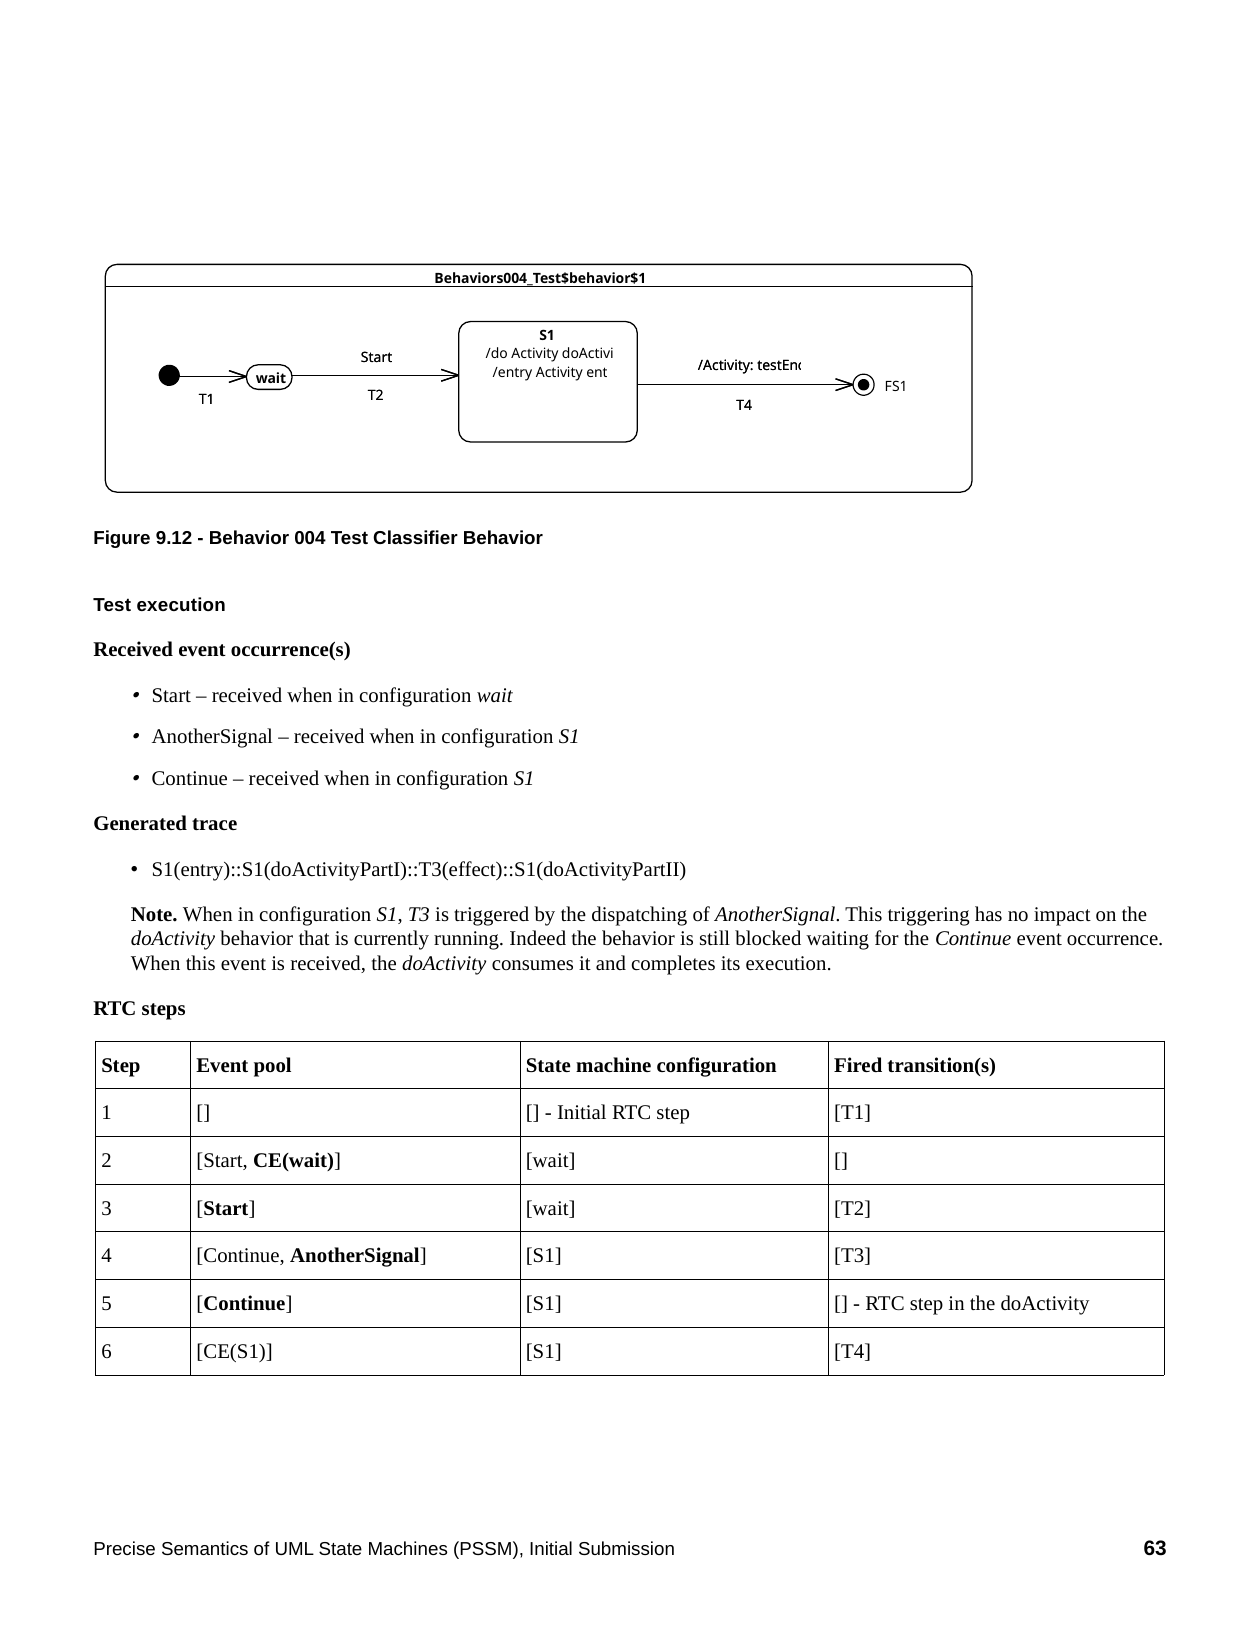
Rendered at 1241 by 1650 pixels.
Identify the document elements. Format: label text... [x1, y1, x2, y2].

table_cell [] - RTC step in the doActivity [829, 1280, 1164, 1327]
table_cell 3 [96, 1185, 190, 1231]
table_cell 1 [96, 1089, 190, 1136]
table_cell [T1] [829, 1089, 1164, 1136]
table_cell [S1] [521, 1328, 828, 1374]
text Figure 9.12 - Behavior 004 Test Classifier Behavior [93, 527, 1164, 548]
table_cell [S1] [521, 1232, 828, 1279]
table_cell [wait] [521, 1137, 828, 1184]
text Note. When in configuration S1, T3 is triggered by the dispatching of AnotherSignal. This triggering has no impact on the doActivity behavior that is currently running. Indeed the behavior is still blocked waiting for the Continue event occurrence. When this event is received, the doActivity consumes it and completes its execution. [131, 902, 1164, 974]
table_cell [T3] [829, 1232, 1164, 1279]
table_header Fired transition(s) [829, 1042, 1164, 1088]
table_cell [T2] [829, 1185, 1164, 1231]
table_cell 5 [96, 1280, 190, 1327]
table_cell [Continue] [191, 1280, 520, 1327]
table_cell 6 [96, 1328, 190, 1374]
table_cell [] [191, 1089, 520, 1136]
list Continue – received when in configuration S1 [131, 765, 1164, 790]
subtitle Test execution [93, 594, 1164, 616]
table_cell [] [829, 1137, 1164, 1184]
table_header Event pool [191, 1042, 520, 1088]
table_header Step [96, 1042, 190, 1088]
text Generated trace [93, 811, 1164, 835]
table_cell [S1] [521, 1280, 828, 1327]
table_cell [Start] [191, 1185, 520, 1231]
table_cell [Start, CE(wait)] [191, 1137, 520, 1184]
table_cell [Continue, AnotherSignal] [191, 1232, 520, 1279]
text RTC steps [93, 996, 1164, 1019]
list S1(entry)::S1(doActivityPartI)::T3(effect)::S1(doActivityPartII) [131, 856, 1164, 881]
table_cell [wait] [521, 1185, 828, 1231]
table_header State machine configuration [521, 1042, 828, 1088]
table_cell [T4] [829, 1328, 1164, 1374]
table_cell 2 [96, 1137, 190, 1184]
table_cell [CE(S1)] [191, 1328, 520, 1374]
text Received event occurrence(s) [93, 637, 1164, 661]
list Start – received when in configuration wait [131, 682, 1164, 707]
table_cell 4 [96, 1232, 190, 1279]
list AnotherSignal – received when in configuration S1 [131, 723, 1164, 748]
table_cell [] - Initial RTC step [521, 1089, 828, 1136]
